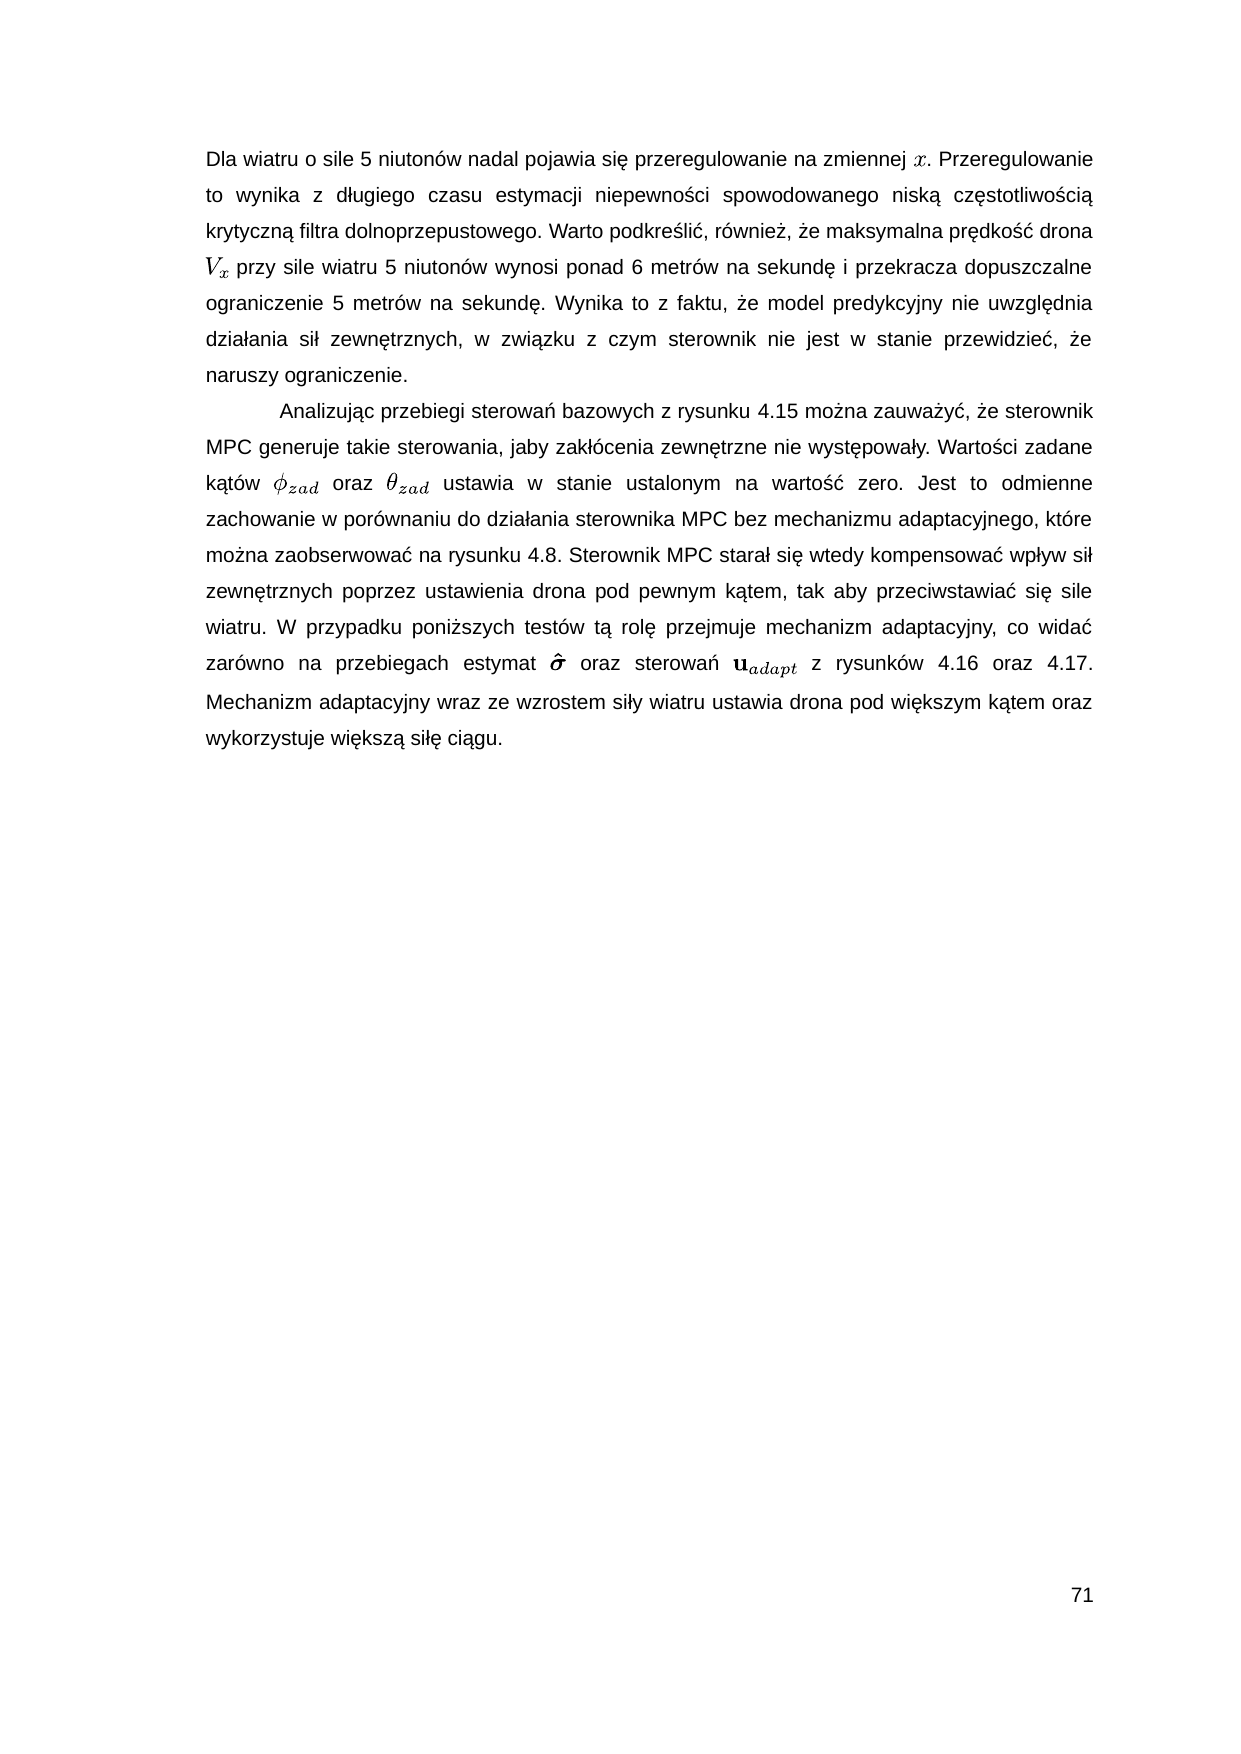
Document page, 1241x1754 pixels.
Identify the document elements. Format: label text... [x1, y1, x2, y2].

text Analizując przebiegi sterowań bazowych z rysunku 4.15 można zauważyć, że sterownik MPC generuje takie sterowania, jaby zakłócenia zewnętrzne nie występowały. Wartości zadane kątów oraz ustawia w stanie ustalonym na wartość zero. Jest to odmienne zachowanie w porównaniu do działania sterownika MPC bez mechanizmu adaptacyjnego, które można zaobserwować na rysunku 4.8. Sterownik MPC starał się wtedy kompensować wpływ sił zewnętrznych poprzez ustawienia drona pod pewnym kątem, tak aby przeciwstawiać się sile wiatru. W przypadku poniższych testów tą rolę przejmuje mechanizm adaptacyjny, co widać zarówno na przebiegach estymat oraz sterowań z rysunków 4.16 oraz 4.17. Mechanizm adaptacyjny wraz ze wzrostem siły wiatru ustawia drona pod większym kątem oraz wykorzystuje większą siłę ciągu. [206, 398, 1093, 749]
text Dla wiatru o sile 5 niutonów nadal pojawia się przeregulowanie na zmiennej . Przeregulowanie to wynika z długiego czasu estymacji niepewności spowodowanego niską częstotliwością krytyczną filtra dolnoprzepustowego. Warto podkreślić, również, że maksymalna prędkość drona przy sile wiatru 5 niutonów wynosi ponad 6 metrów na sekundę i przekracza dopuszczalne ograniczenie 5 metrów na sekundę. Wynika to z faktu, że model predykcyjny nie uwzględnia działania sił zewnętrznych, w związku z czym sterownik nie jest w stanie przewidzieć, że naruszy ograniczenie. [206, 147, 1093, 387]
